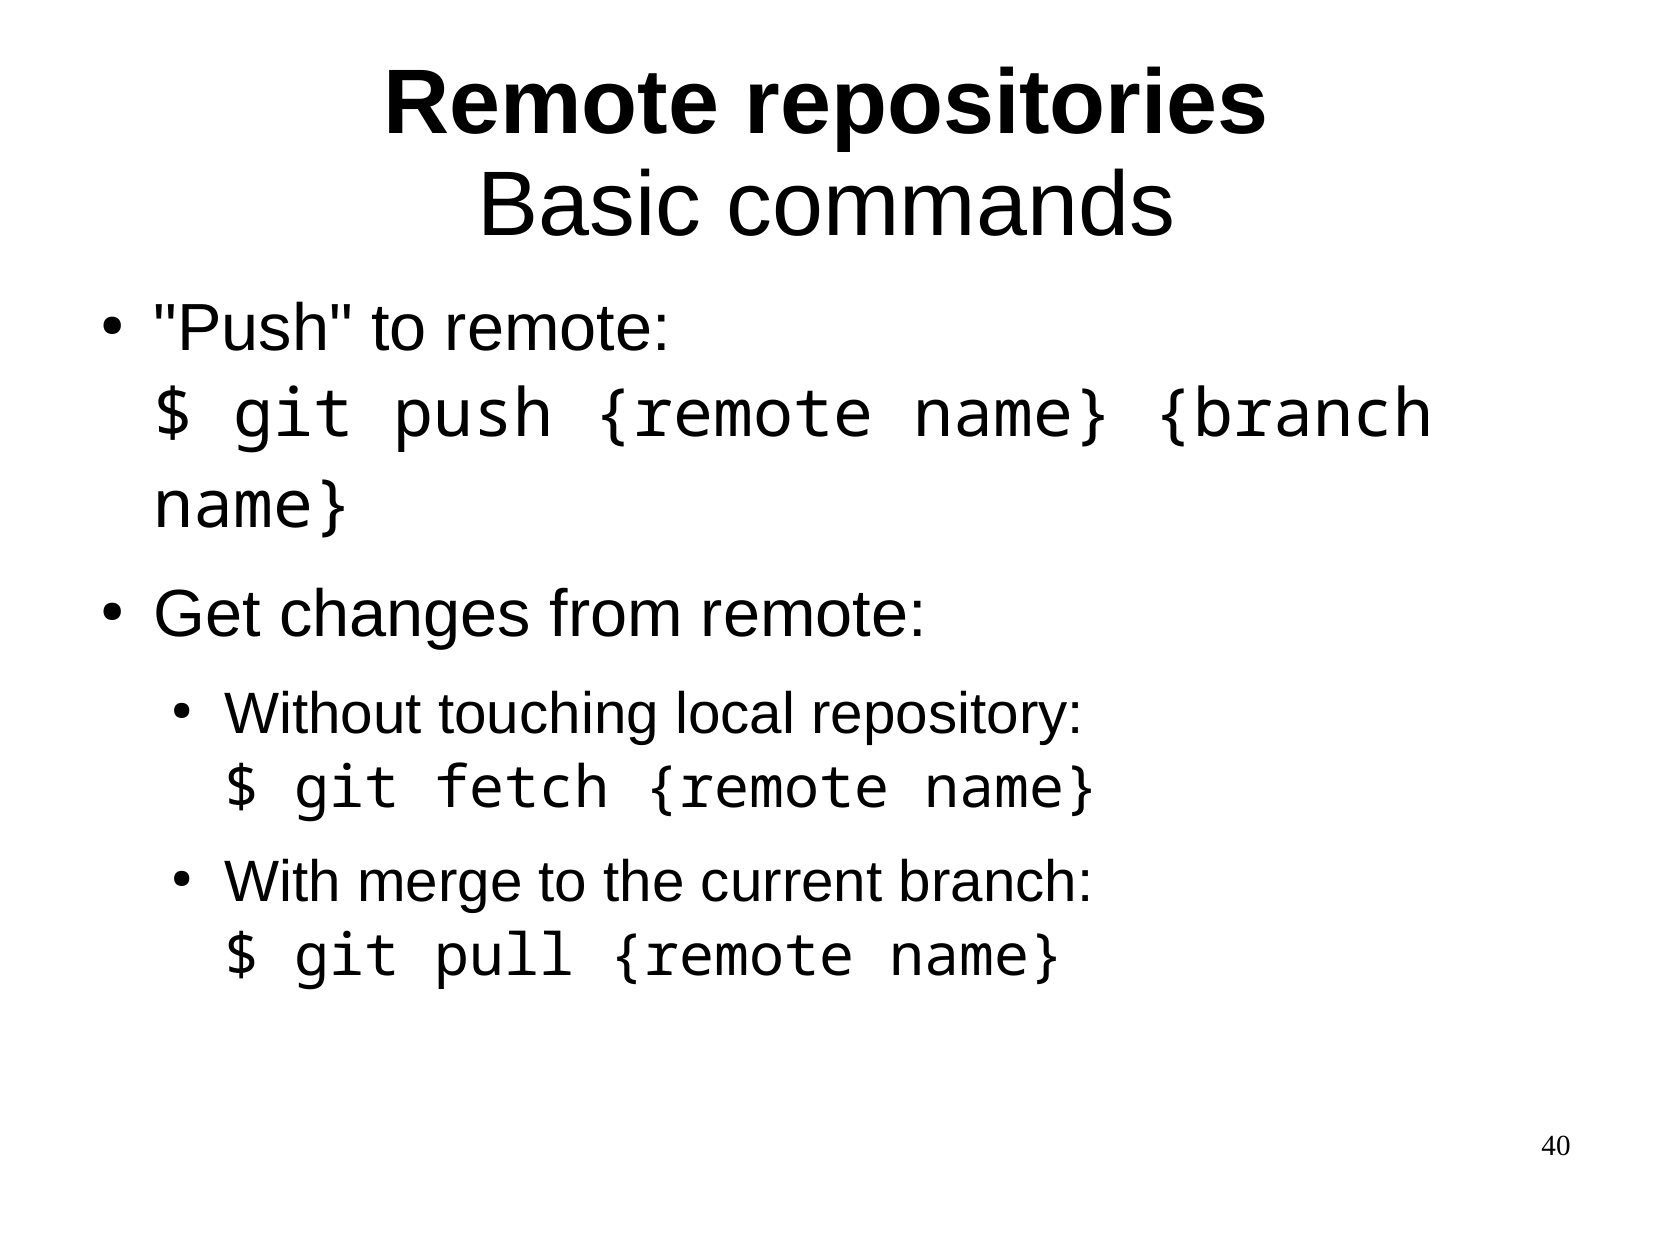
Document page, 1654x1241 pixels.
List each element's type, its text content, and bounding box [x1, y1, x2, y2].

title Remote repositories Basic commands [82, 49, 1571, 257]
list "Push" to remote: $ git push {remote name} {branch name} Get changes from remote: Without touching local repository: $ git fetch {remote name} With merge to the current branch: $ git pull {remote name} [82, 290, 1571, 1010]
